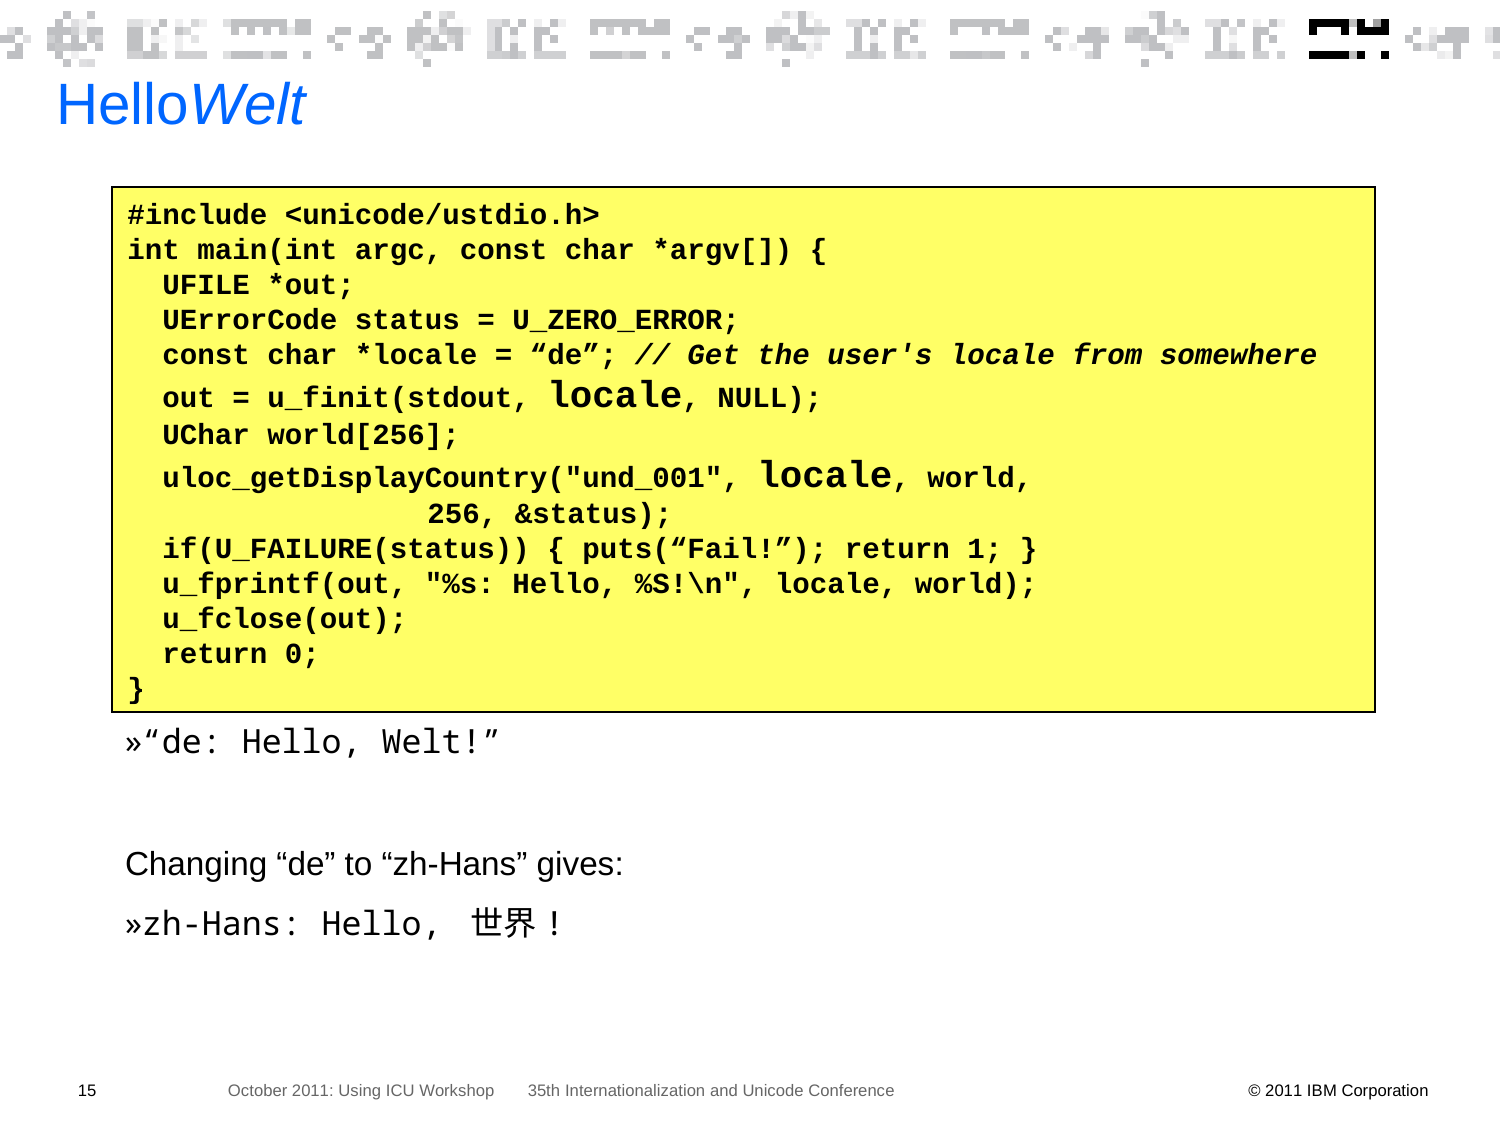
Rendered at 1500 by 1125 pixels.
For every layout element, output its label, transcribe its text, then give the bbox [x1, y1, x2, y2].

list »“de: Hello, Welt!” Changing “de” to “zh-Hans” gives: »zh-Hans: Hello, 世界! [110, 712, 1392, 1011]
text_box #include <unicode/ustdio.h> int main(int argc, const char *argv[]) { UFILE *out; UErrorCode status = U_ZERO_ERROR; const char *locale = “de”; // Get the user's locale from somewhere out = u_finit(stdout, locale, NULL); UChar world[256]; uloc_getDisplayCountry("und_001", locale, world, 256, &status); if(U_FAILURE(status)) { puts(“Fail!”); return 1; } u_fprintf(out, "%s: Hello, %S!\n", locale, world); u_fclose(out); return 0; } [112, 187, 1375, 713]
title HelloWelt [41, 66, 1467, 172]
picture [0, 0, 1500, 1066]
